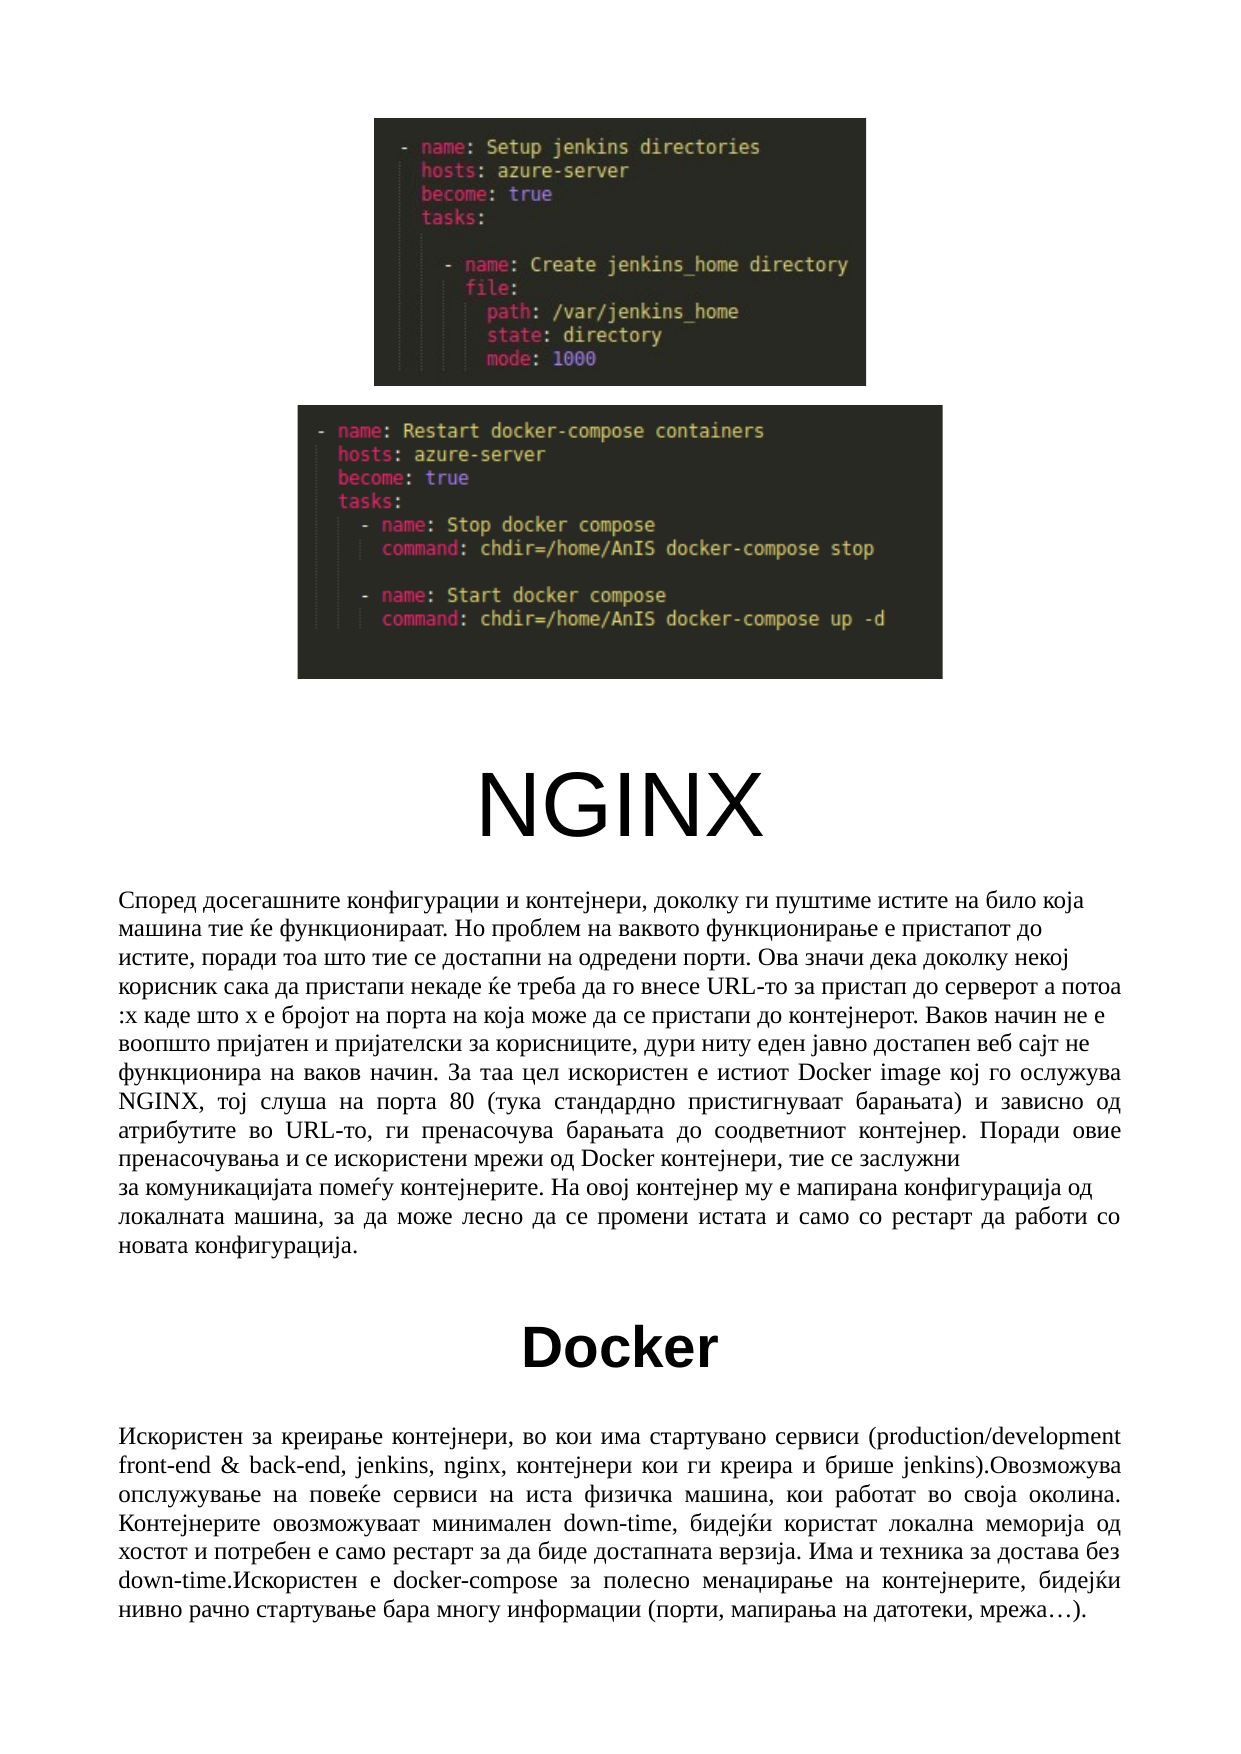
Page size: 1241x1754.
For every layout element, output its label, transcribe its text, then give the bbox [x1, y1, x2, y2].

text Според досегашните конфигурации и контејнери, доколку ги пуштиме истите на било која [118, 885, 1122, 913]
text NGINX [118, 751, 1122, 856]
text за комуникацијата помеѓу контејнерите. На овој контејнер му е мапирана конфигурација од [118, 1172, 1122, 1201]
text истите, поради тоа што тие се достапни на одредени порти. Ова значи дека доколку некој [118, 942, 1122, 971]
text локалната машина, за да може лесно да се промени истата и само со рестарт да работи со новата конфигурација. [118, 1201, 1122, 1258]
text машина тие ќе функционираат. Но проблем на ваквото функционирање е пристапот до [118, 913, 1122, 942]
text Искористен за креирање контејнери, во кои има стартувано сервиси (production/development front-end & back-end, jenkins, nginx, контејнери кои ги креира и брише jenkins).Oвозможува опслужување на повеќе сервиси на иста физичка машина, кои работат во своја околина. Контејнерите овозможуваат минимален down-time, бидејќи користат локална меморија од хостот и потребен е само рестарт за да биде достапната верзија. Има и техника за достава без down-time.Искористен е docker-compose за полесно менаџирање на контејнерите, бидејќи нивно рачно стартување бара многу информации (порти, мапирања на датотеки, мрежа…). [118, 1421, 1122, 1623]
text воопшто пријатен и пријателски за корисниците, дури ниту еден јавно достапен веб сајт не [118, 1028, 1122, 1057]
text функционира на ваков начин. За таа цел искористен е истиот Docker image кој го ослужува NGINX, тој слуша на порта 80 (тука стандардно пристигнуваат барањата) и зависно од атрибутите во URL-то, ги пренасочува барањата до соодветниот контејнер. Поради овие пренасочувања и се искористени мрежи од Docker контејнери, тие се заслужни [118, 1057, 1122, 1172]
picture [374, 118, 867, 386]
title Docker [118, 1312, 1122, 1379]
picture [297, 405, 943, 679]
text :х каде што х е бројот на порта на која може да се пристапи до контејнерот. Ваков начин не е [118, 1000, 1122, 1028]
text корисник сака да пристапи некаде ќе треба да го внесе URL-то за пристап до серверот а потоа [118, 971, 1122, 1000]
